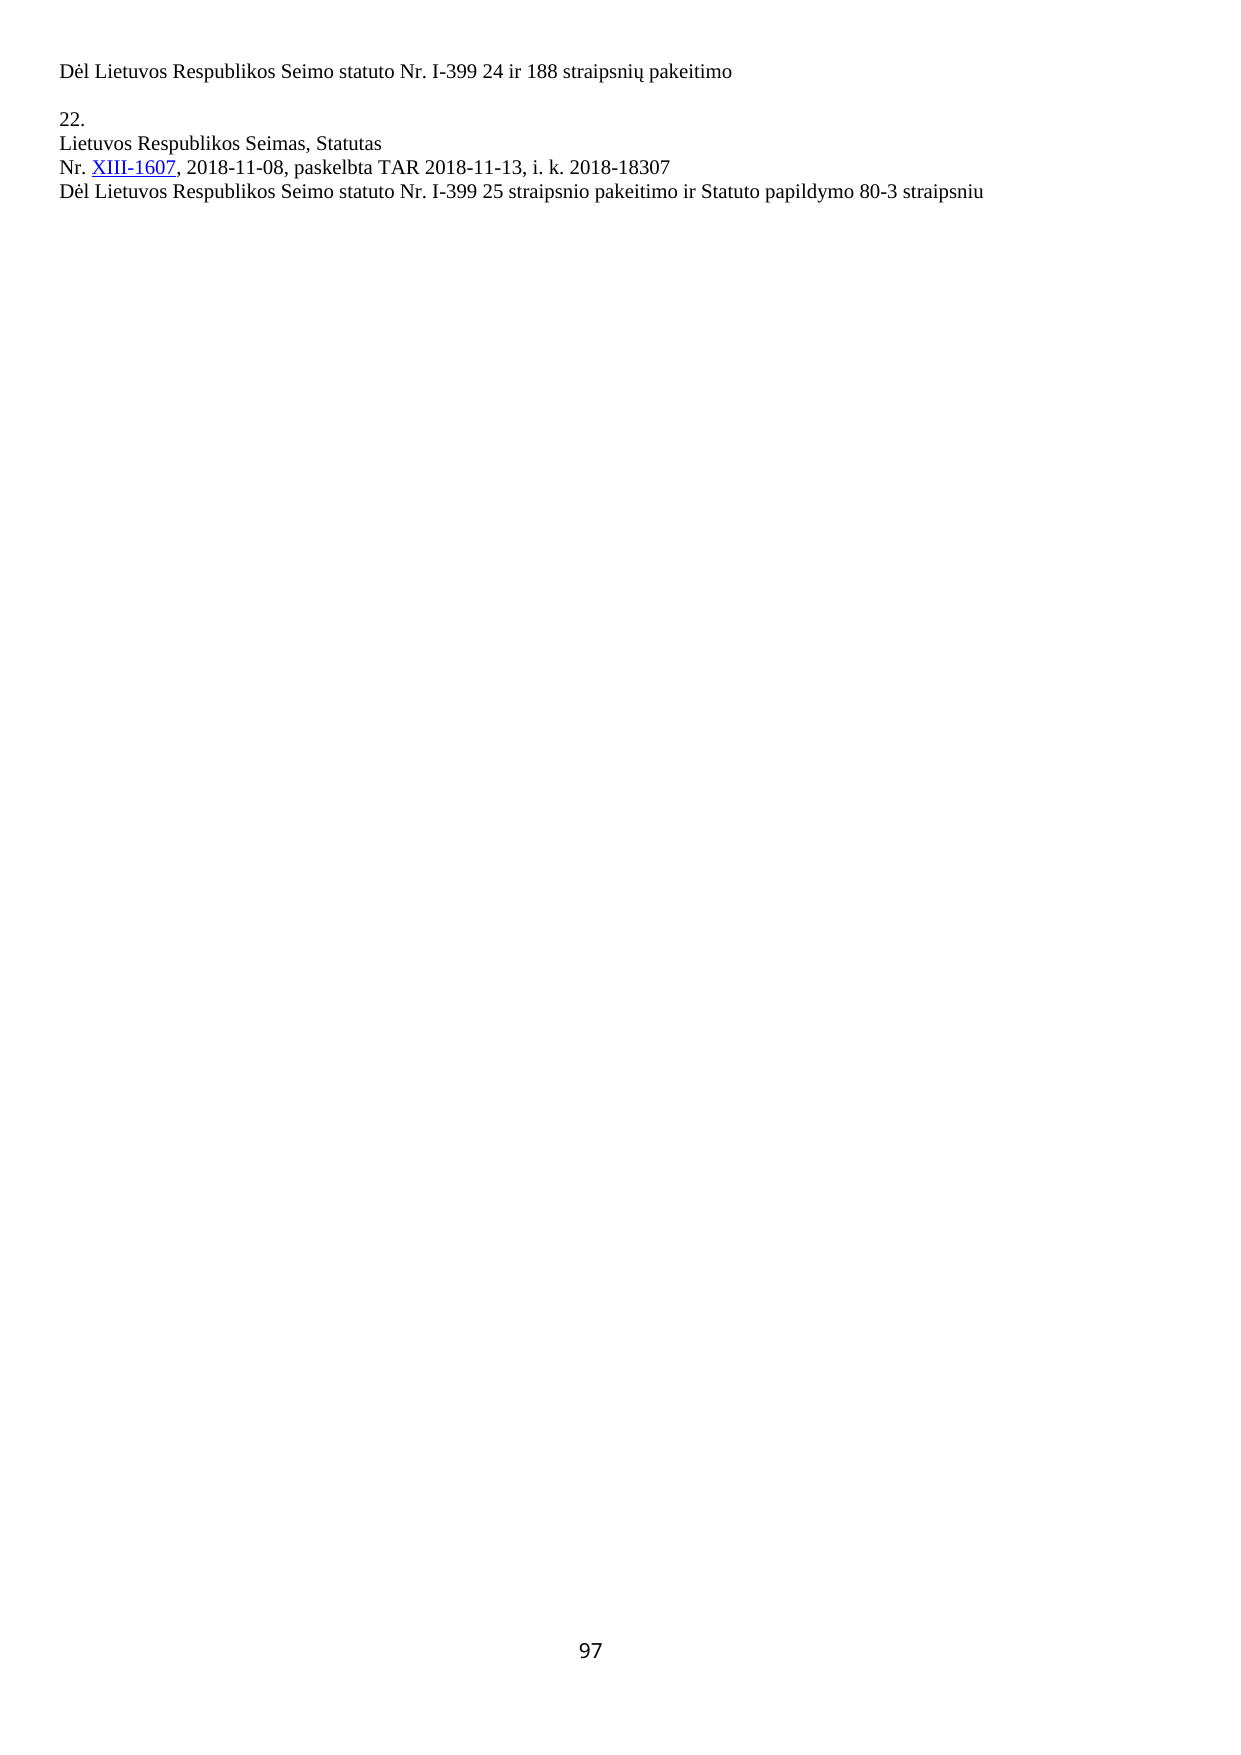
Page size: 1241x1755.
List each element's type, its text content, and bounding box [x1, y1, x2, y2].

text 22. [59, 107, 1122, 131]
text Dėl Lietuvos Respublikos Seimo statuto Nr. I-399 25 straipsnio pakeitimo ir Statuto papildymo 80-3 straipsniu [59, 179, 1122, 203]
text Lietuvos Respublikos Seimas, Statutas [59, 131, 1122, 155]
text Dėl Lietuvos Respublikos Seimo statuto Nr. I-399 24 ir 188 straipsnių pakeitimo [59, 59, 1122, 83]
text Nr. XIII-1607, 2018-11-08, paskelbta TAR 2018-11-13, i. k. 2018-18307 [59, 155, 1122, 179]
